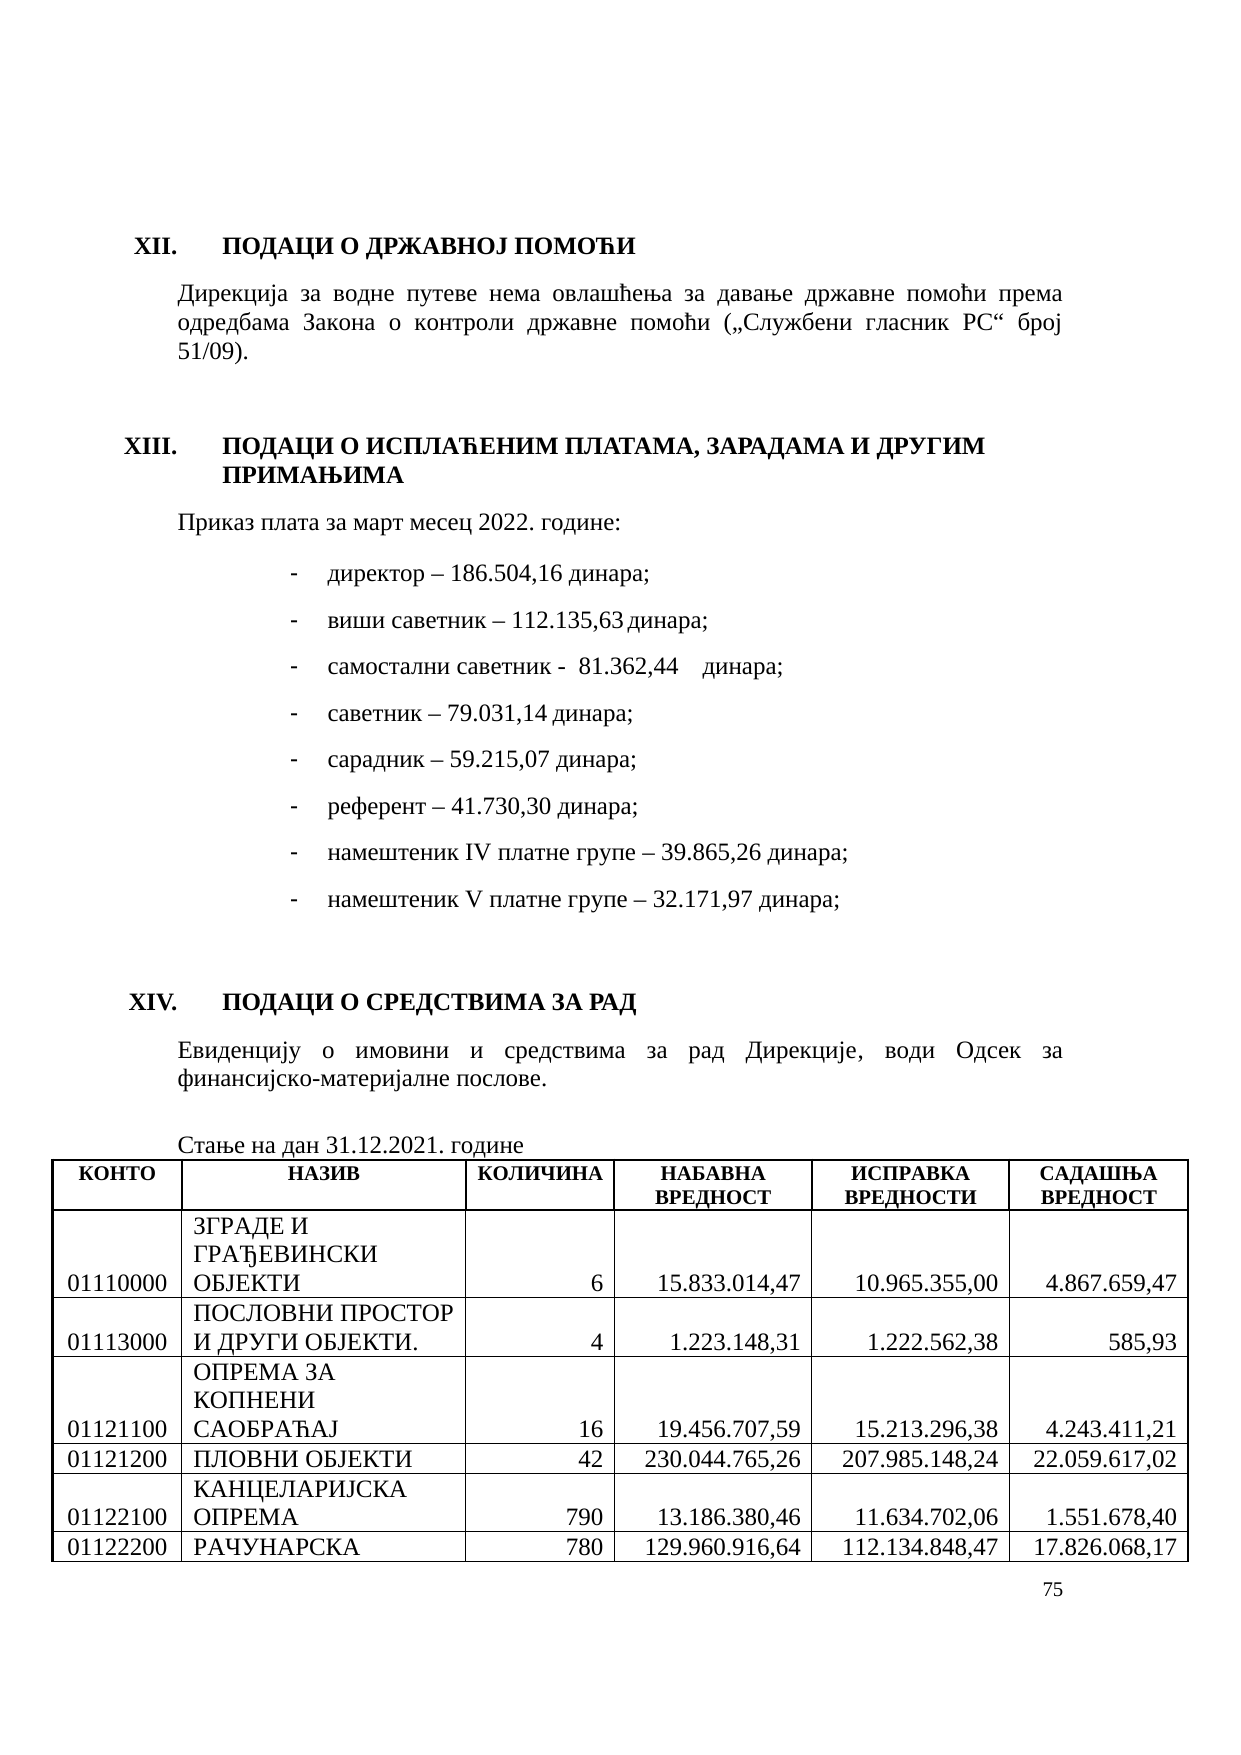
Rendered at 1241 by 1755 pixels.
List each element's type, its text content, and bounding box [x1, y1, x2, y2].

table_header НАЗИВ [183, 1161, 465, 1209]
table_cell 10.965.355,00 [812, 1211, 1009, 1297]
table_cell 4.867.659,47 [1010, 1211, 1187, 1297]
table_cell 1.551.678,40 [1010, 1474, 1187, 1531]
table_cell 01122100 [54, 1474, 181, 1531]
table_cell 01113000 [54, 1298, 181, 1356]
table_cell 6 [466, 1211, 614, 1297]
list намештеник IV платне групе – 39.865,26 динара; [290, 834, 1063, 868]
list намештеник V платне групе – 32.171,97 динара; [290, 881, 1063, 915]
list самостални саветник - 81.362,44 динара; [290, 648, 1063, 682]
table_cell 1.223.148,31 [615, 1298, 811, 1356]
table_cell 01121100 [54, 1357, 181, 1443]
table_cell 01110000 [54, 1211, 181, 1297]
subtitle ПОДАЦИ О ИСПЛАЋЕНИМ ПЛАТАМА, ЗАРАДАМА И ДРУГИМ ПРИМАЊИМА [177, 431, 1063, 488]
table_cell 13.186.380,46 [615, 1474, 811, 1531]
table_cell 207.985.148,24 [812, 1444, 1009, 1473]
table_cell ОПРЕМА ЗА КОПНЕНИ САОБРАЋАЈ [182, 1357, 465, 1443]
table_cell 129.960.916,64 [615, 1532, 811, 1561]
text Евиденцију о имовини и средствима за рад Дирекције, води Одсек за финансијско-материјалне послове. [177, 1035, 1063, 1092]
table_cell 780 [466, 1532, 614, 1561]
table_cell 42 [466, 1444, 614, 1473]
list референт – 41.730,30 динара; [290, 787, 1063, 822]
subtitle ПОДАЦИ О СРЕДСТВИМА ЗА РАД [177, 987, 1063, 1016]
list директор – 186.504,16 динара; [290, 555, 1063, 589]
table_cell 1.222.562,38 [812, 1298, 1009, 1356]
table_cell 16 [466, 1357, 614, 1443]
table_cell 01122200 [54, 1532, 181, 1561]
table_cell 22.059.617,02 [1010, 1444, 1187, 1473]
table_cell 11.634.702,06 [812, 1474, 1009, 1531]
list сарадник – 59.215,07 динара; [290, 741, 1063, 775]
table_cell 112.134.848,47 [812, 1532, 1009, 1561]
table_header КОНТО [54, 1161, 181, 1209]
table_header НАБАВНА ВРЕДНОСТ [615, 1161, 811, 1209]
table_cell 790 [466, 1474, 614, 1531]
list саветник – 79.031,14 динара; [290, 694, 1063, 728]
table_header САДАШЊА ВРЕДНОСТ [1010, 1161, 1187, 1209]
table_header КОЛИЧИНА [467, 1161, 613, 1209]
table_cell 585,93 [1010, 1298, 1187, 1356]
table_cell 15.213.296,38 [812, 1357, 1009, 1443]
table_cell ПЛОВНИ ОБЈЕКТИ [182, 1444, 465, 1473]
table_cell РАЧУНАРСКА [182, 1532, 465, 1561]
table_cell ЗГРАДЕ И ГРАЂЕВИНСКИ ОБЈЕКТИ [182, 1211, 465, 1297]
table_cell 230.044.765,26 [615, 1444, 811, 1473]
table_cell 01121200 [54, 1444, 181, 1473]
text Стање на дан 31.12.2021. године [177, 1130, 1063, 1158]
table_cell ПОСЛОВНИ ПРОСТОР И ДРУГИ ОБЈЕКТИ. [182, 1298, 465, 1356]
table_header ИСПРАВКА ВРЕДНОСТИ [813, 1161, 1008, 1209]
table_cell 4.243.411,21 [1010, 1357, 1187, 1443]
table_cell 17.826.068,17 [1010, 1532, 1187, 1561]
table_cell 15.833.014,47 [615, 1211, 811, 1297]
subtitle ПОДАЦИ О ДРЖАВНОЈ ПОМОЋИ [177, 231, 1063, 260]
text Дирекција за водне путеве нема овлашћења за давање државне помоћи према одредбама Закона о контроли државне помоћи („Службени гласник РС“ број 51/09). [177, 278, 1063, 365]
table_cell КАНЦЕЛАРИЈСКА ОПРЕМА [182, 1474, 465, 1531]
text Приказ плата за март месец 2022. године: [177, 507, 1063, 536]
list виши саветник – 112.135,63 динара; [290, 601, 1063, 635]
table_cell 4 [466, 1298, 614, 1356]
table_cell 19.456.707,59 [615, 1357, 811, 1443]
